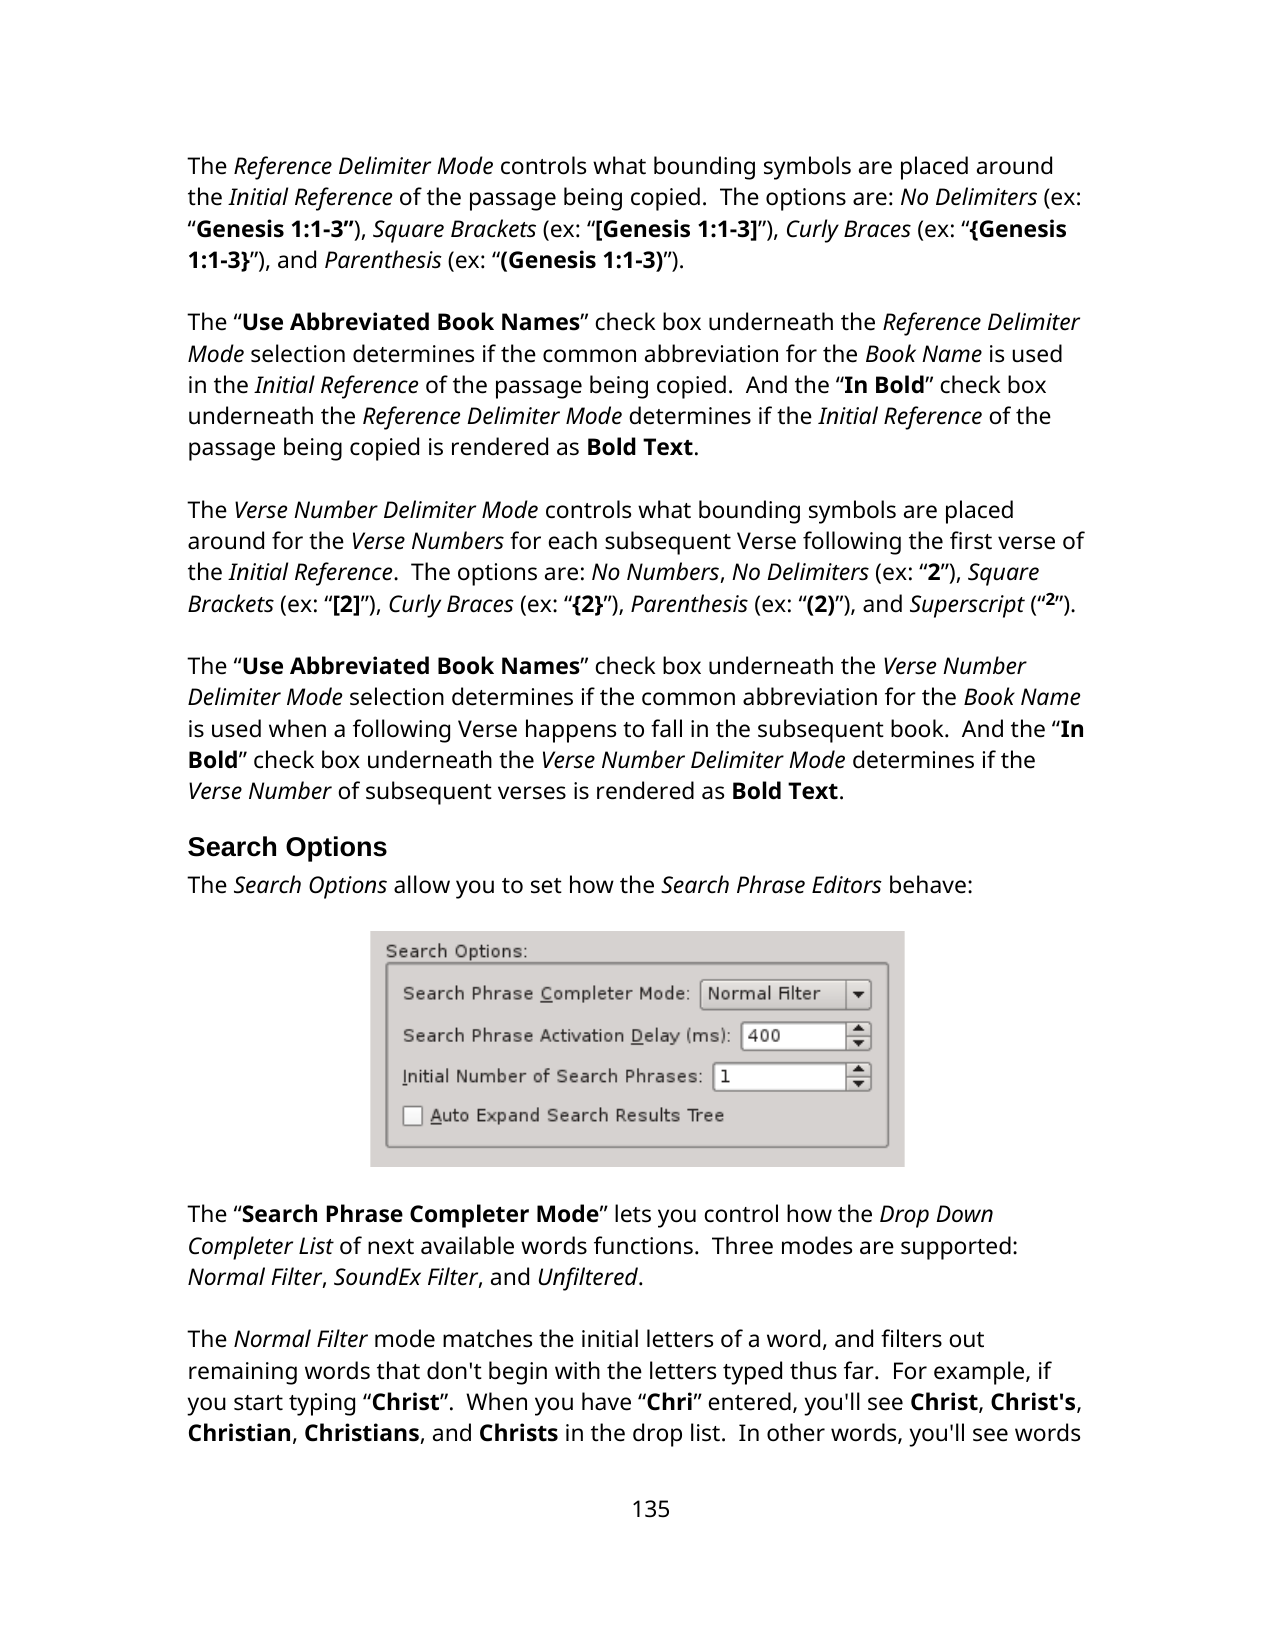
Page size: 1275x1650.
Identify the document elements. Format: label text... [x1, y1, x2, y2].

text The “Use Abbreviated Book Names” check box underneath the Reference Delimiter Mode selection determines if the common abbreviation for the Book Name is used in the Initial Reference of the passage being copied. And the “In Bold” check box underneath the Reference Delimiter Mode determines if the Initial Reference of the passage being copied is rendered as Bold Text. [187, 306, 1087, 462]
picture [370, 931, 905, 1167]
subtitle Search Options [187, 831, 1087, 862]
text The Verse Number Delimiter Mode controls what bounding symbols are placed around for the Verse Numbers for each subsequent Verse following the first verse of the Initial Reference. The options are: No Numbers, No Delimiters (ex: “2”), Square Brackets (ex: “[2]”), Curly Braces (ex: “{2}”), Parenthesis (ex: “(2)”), and Superscript (“2”). [187, 494, 1087, 619]
text The “Search Phrase Completer Mode” lets you control how the Drop Down Completer List of next available words functions. Three modes are supported: Normal Filter, SoundEx Filter, and Unfiltered. [187, 1198, 1087, 1292]
text The Normal Filter mode matches the initial letters of a word, and filters out remaining words that don't begin with the letters typed thus far. For example, if you start typing “Christ”. When you have “Chri” entered, you'll see Christ, Christ's, Christian, Christians, and Christs in the drop list. In other words, you'll see words [187, 1323, 1087, 1448]
text The “Use Abbreviated Book Names” check box underneath the Verse Number Delimiter Mode selection determines if the common abbreviation for the Book Name is used when a following Verse happens to fall in the subsequent book. And the “In Bold” check box underneath the Verse Number Delimiter Mode determines if the Verse Number of subsequent verses is rendered as Bold Text. [187, 650, 1087, 806]
text The Search Options allow you to set how the Search Phrase Editors behave: [187, 869, 1087, 900]
text The Reference Delimiter Mode controls what bounding symbols are placed around the Initial Reference of the passage being copied. The options are: No Delimiters (ex: “Genesis 1:1-3”), Square Brackets (ex: “[Genesis 1:1-3]”), Curly Braces (ex: “{Genesis 1:1-3}”), and Parenthesis (ex: “(Genesis 1:1-3)”). [187, 150, 1087, 275]
